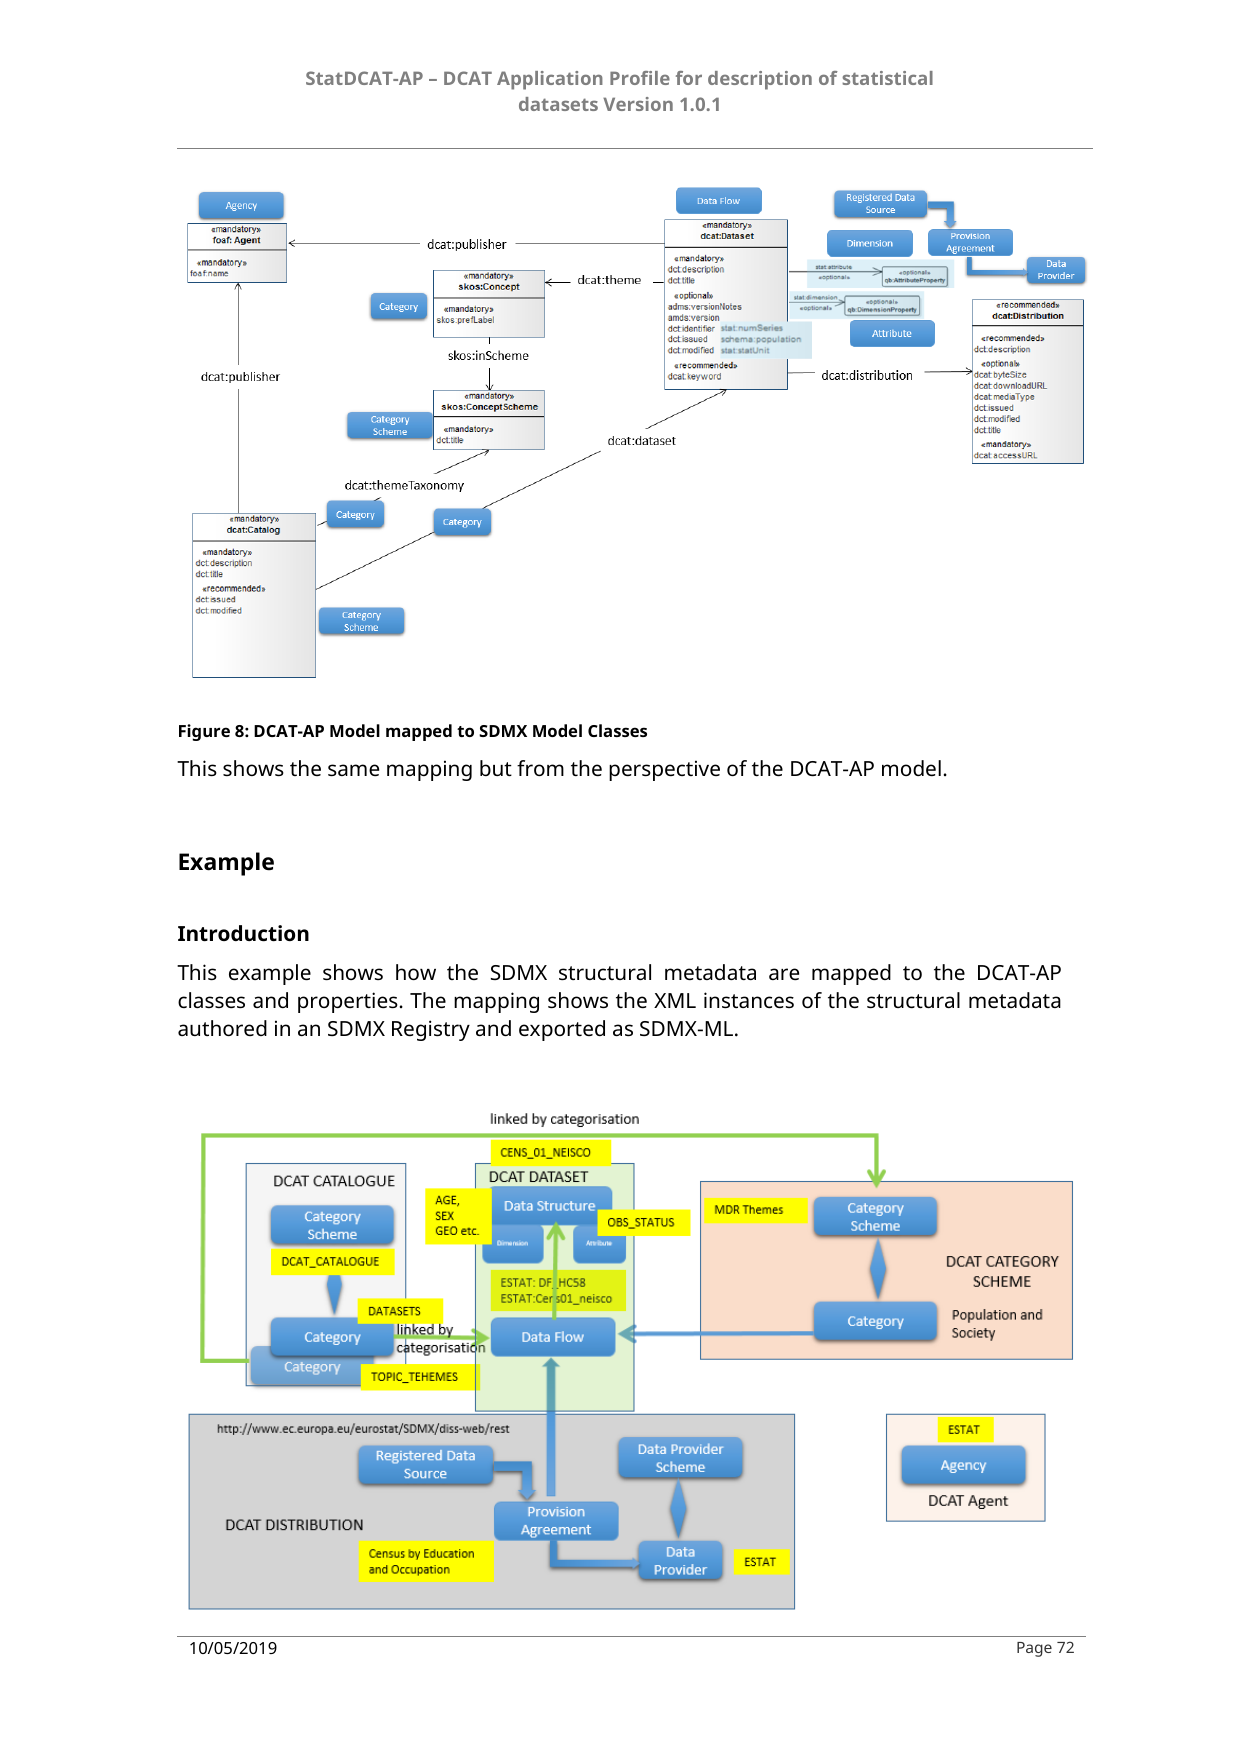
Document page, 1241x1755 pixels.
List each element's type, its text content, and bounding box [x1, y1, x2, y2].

text Figure 8: DCAT-AP Model mapped to SDMX Model Classes [177, 719, 1063, 742]
subtitle Example [177, 845, 1063, 877]
subtitle Introduction [177, 919, 1063, 947]
text This example shows how the SDMX structural metadata are mapped to the DCAT-AP classes and properties. The mapping shows the XML instances of the structural metadata authored in an SDMX Registry and exported as SDMX-ML. [177, 958, 1063, 1043]
text This shows the same mapping but from the perspective of the DCAT-AP model. [177, 754, 1063, 783]
